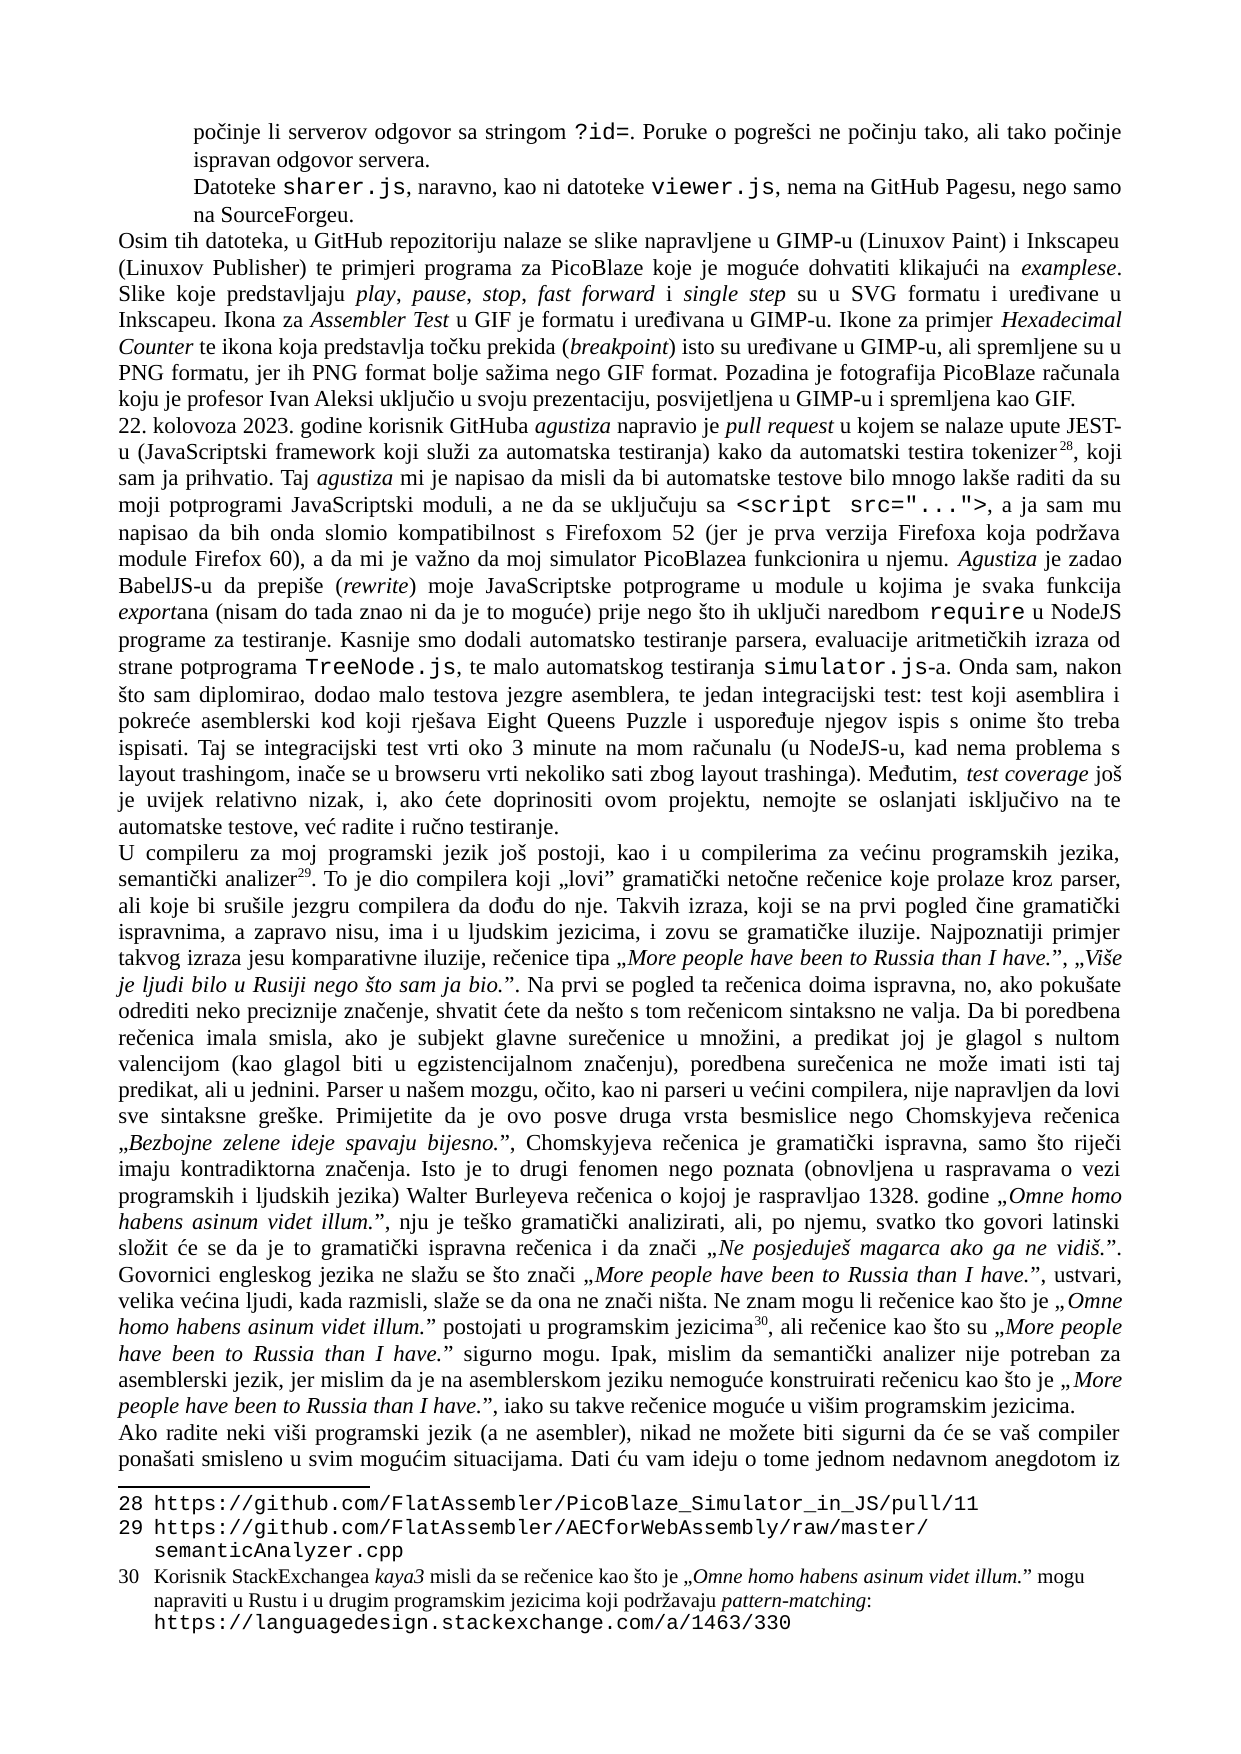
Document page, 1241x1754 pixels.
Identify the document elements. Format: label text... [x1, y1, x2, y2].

text Ako radite neki viši programski jezik (a ne asembler), nikad ne možete biti sigurni da će se vaš compiler ponašati smisleno u svim mogućim situacijama. Dati ću vam ideju o tome jednom nedavnom anegdotom iz [118, 1419, 1122, 1472]
text U compileru za moj programski jezik još postoji, kao i u compilerima za većinu programskih jezika, semantički analizer. To je dio compilera koji „lovi” gramatički netočne rečenice koje prolaze kroz parser, ali koje bi srušile jezgru compilera da dođu do nje. Takvih izraza, koji se na prvi pogled čine gramatički ispravnima, a zapravo nisu, ima i u ljudskim jezicima, i zovu se gramatičke iluzije. Najpoznatiji primjer takvog izraza jesu komparativne iluzije, rečenice tipa „More people have been to Russia than I have.”, „Više je ljudi bilo u Rusiji nego što sam ja bio.”. Na prvi se pogled ta rečenica doima ispravna, no, ako pokušate odrediti neko preciznije značenje, shvatit ćete da nešto s tom rečenicom sintaksno ne valja. Da bi poredbena rečenica imala smisla, ako je subjekt glavne surečenice u množini, a predikat joj je glagol s nultom valencijom (kao glagol biti u egzistencijalnom značenju), poredbena surečenica ne može imati isti taj predikat, ali u jednini. Parser u našem mozgu, očito, kao ni parseri u većini compilera, nije napravljen da lovi sve sintaksne greške. Primijetite da je ovo posve druga vrsta besmislice nego Chomskyjeva rečenica „Bezbojne zelene ideje spavaju bijesno.”, Chomskyjeva rečenica je gramatički ispravna, samo što riječi imaju kontradiktorna značenja. Isto je to drugi fenomen nego poznata (obnovljena u raspravama o vezi programskih i ljudskih jezika) Walter Burleyeva rečenica o kojoj je raspravljao 1328. godine „Omne homo habens asinum videt illum.”, nju je teško gramatički analizirati, ali, po njemu, svatko tko govori latinski složit će se da je to gramatički ispravna rečenica i da znači „Ne posjeduješ magarca ako ga ne vidiš.”. Govornici engleskog jezika ne slažu se što znači „More people have been to Russia than I have.”, ustvari, velika većina ljudi, kada razmisli, slaže se da ona ne znači ništa. Ne znam mogu li rečenice kao što je „Omne homo habens asinum videt illum.” postojati u programskim jezicima, ali rečenice kao što su „More people have been to Russia than I have.” sigurno mogu. Ipak, mislim da semantički analizer nije potreban za asemblerski jezik, jer mislim da je na asemblerskom jeziku nemoguće konstruirati rečenicu kao što je „More people have been to Russia than I have.”, iako su takve rečenice moguće u višim programskim jezicima. [118, 839, 1122, 1419]
list Datoteke sharer.js, naravno, kao ni datoteke viewer.js, nema na GitHub Pagesu, nego samo na SourceForgeu. [156, 173, 1122, 227]
text https://github.com/FlatAssembler/AECforWebAssembly/raw/master/semanticAnalyzer.cpp [118, 1517, 1122, 1564]
list počinje li serverov odgovor sa stringom ?id=. Poruke o pogrešci ne počinju tako, ali tako počinje ispravan odgovor servera. [156, 118, 1122, 173]
text Korisnik StackExchangea kaya3 misli da se rečenice kao što je „Omne homo habens asinum videt illum.” mogu napraviti u Rustu i u drugim programskim jezicima koji podržavaju pattern-matching: https://languagedesign.stackexchange.com/a/1463/330 [118, 1564, 1122, 1636]
text 22. kolovoza 2023. godine korisnik GitHuba agustiza napravio je pull request u kojem se nalaze upute JEST-u (JavaScriptski framework koji služi za automatska testiranja) kako da automatski testira tokenizer, koji sam ja prihvatio. Taj agustiza mi je napisao da misli da bi automatske testove bilo mnogo lakše raditi da su moji potprogrami JavaScriptski moduli, a ne da se uključuju sa <script src="...">, a ja sam mu napisao da bih onda slomio kompatibilnost s Firefoxom 52 (jer je prva verzija Firefoxa koja podržava module Firefox 60), a da mi je važno da moj simulator PicoBlazea funkcionira u njemu. Agustiza je zadao BabelJS-u da prepiše (rewrite) moje JavaScriptske potprograme u module u kojima je svaka funkcija exportana (nisam do tada znao ni da je to moguće) prije nego što ih uključi naredbom require u NodeJS programe za testiranje. Kasnije smo dodali automatsko testiranje parsera, evaluacije aritmetičkih izraza od strane potprograma TreeNode.js, te malo automatskog testiranja simulator.js-a. Onda sam, nakon što sam diplomirao, dodao malo testova jezgre asemblera, te jedan integracijski test: test koji asemblira i pokreće asemblerski kod koji rješava Eight Queens Puzzle i uspoređuje njegov ispis s onime što treba ispisati. Taj se integracijski test vrti oko 3 minute na mom računalu (u NodeJS-u, kad nema problema s layout trashingom, inače se u browseru vrti nekoliko sati zbog layout trashinga). Međutim, test coverage još je uvijek relativno nizak, i, ako ćete doprinositi ovom projektu, nemojte se oslanjati isključivo na te automatske testove, već radite i ručno testiranje. [118, 412, 1122, 839]
text https://github.com/FlatAssembler/PicoBlaze_Simulator_in_JS/pull/11 [118, 1493, 1122, 1517]
text Osim tih datoteka, u GitHub repozitoriju nalaze se slike napravljene u GIMP-u (Linuxov Paint) i Inkscapeu (Linuxov Publisher) te primjeri programa za PicoBlaze koje je moguće dohvatiti klikajući na examplese. Slike koje predstavljaju play, pause, stop, fast forward i single step su u SVG formatu i uređivane u Inkscapeu. Ikona za Assembler Test u GIF je formatu i uređivana u GIMP-u. Ikone za primjer Hexadecimal Counter te ikona koja predstavlja točku prekida (breakpoint) isto su uređivane u GIMP-u, ali spremljene su u PNG formatu, jer ih PNG format bolje sažima nego GIF format. Pozadina je fotografija PicoBlaze računala koju je profesor Ivan Aleksi uključio u svoju prezentaciju, posvijetljena u GIMP-u i spremljena kao GIF. [118, 227, 1122, 412]
